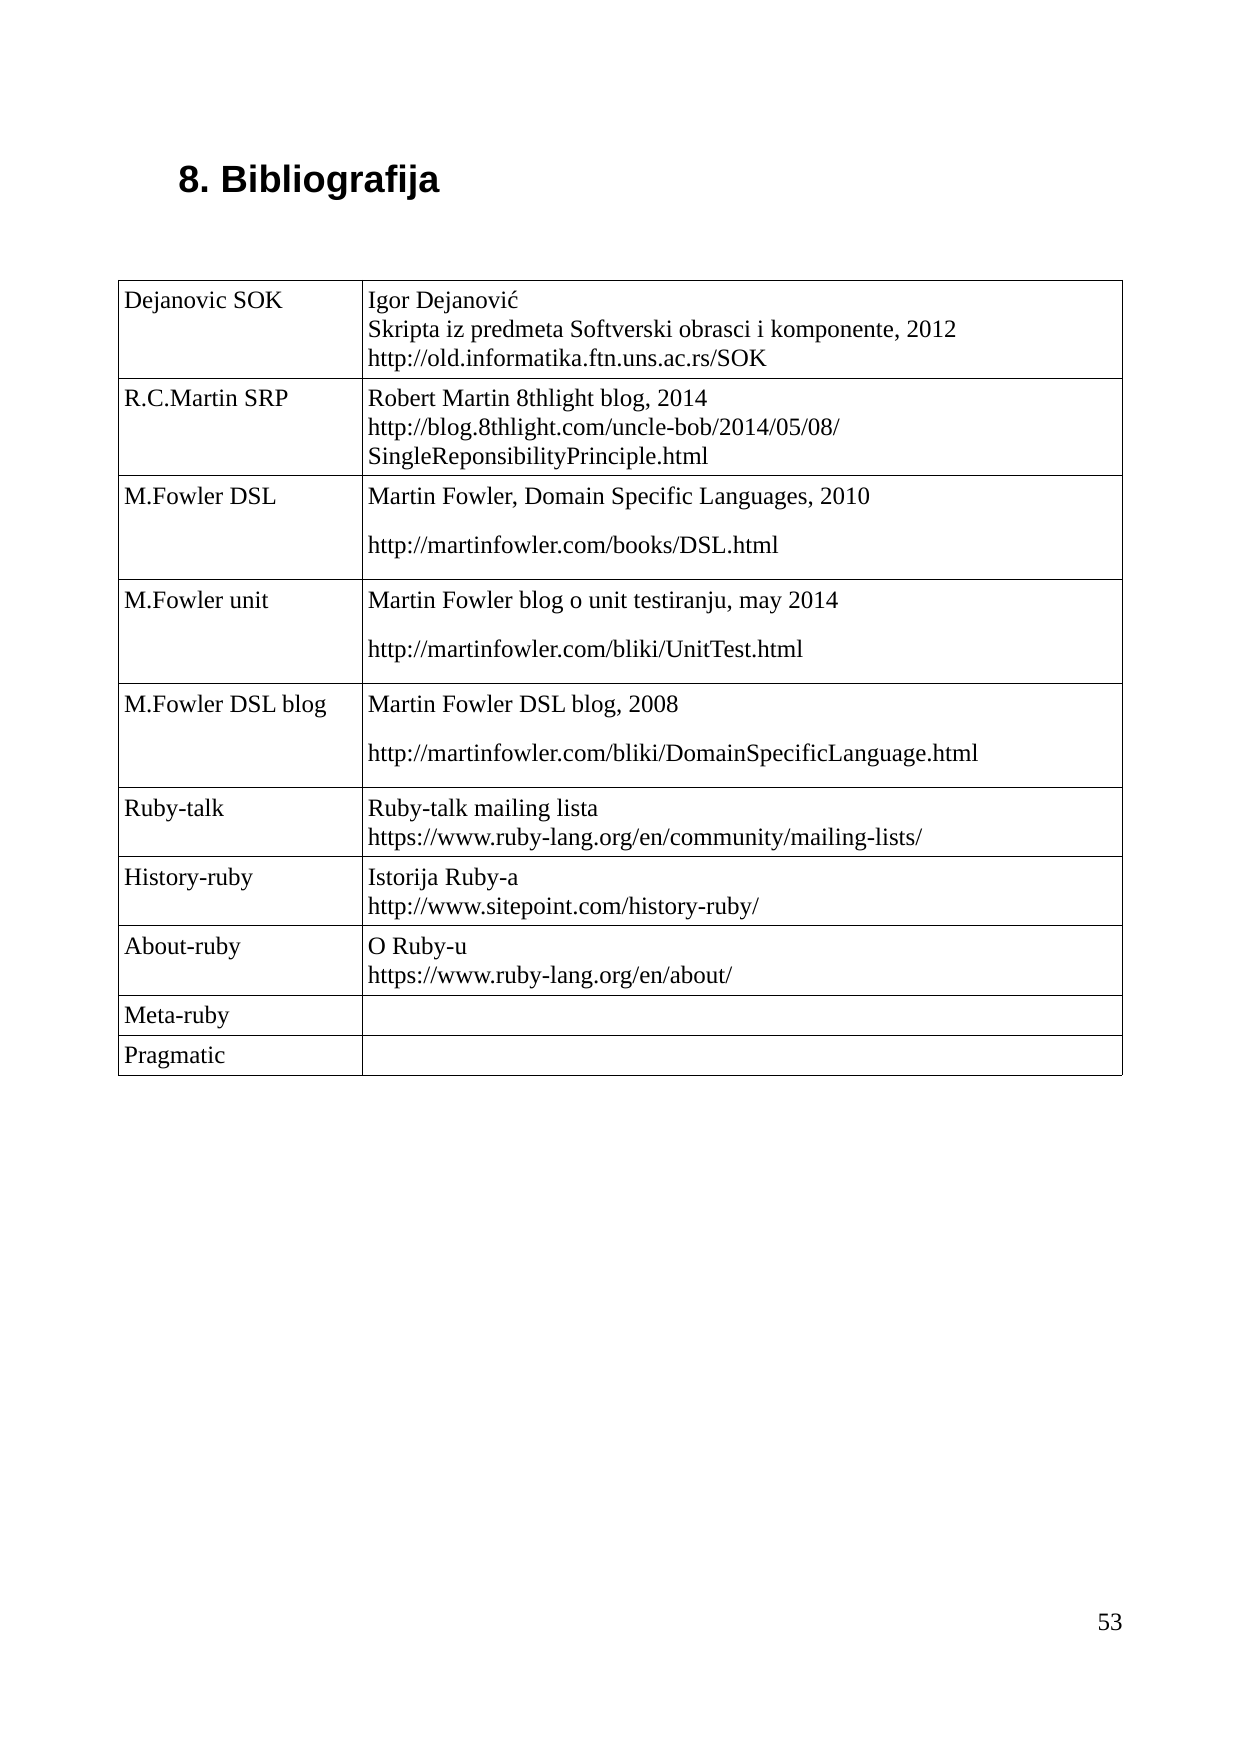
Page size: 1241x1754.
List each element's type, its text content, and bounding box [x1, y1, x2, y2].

table_cell Istorija Ruby-a http://www.sitepoint.com/history-ruby/ [363, 857, 1122, 925]
table_cell Ruby-talk mailing lista https://www.ruby-lang.org/en/community/mailing-lists/ [363, 788, 1122, 856]
table_cell Robert Martin 8thlight blog, 2014 http://blog.8thlight.com/uncle-bob/2014/05/08/SingleReponsibilityPrinciple.html [363, 379, 1122, 475]
table_cell M.Fowler unit [119, 580, 362, 683]
table_cell Martin Fowler DSL blog, 2008 http://martinfowler.com/bliki/DomainSpecificLanguage.html [363, 684, 1122, 787]
table_cell Martin Fowler blog o unit testiranju, may 2014 http://martinfowler.com/bliki/UnitTest.html [363, 580, 1122, 683]
table_header Dejanovic SOK [119, 281, 362, 378]
table_cell M.Fowler DSL blog [119, 684, 362, 787]
table_cell Pragmatic [119, 1036, 362, 1075]
table_cell [363, 996, 1122, 1035]
table_cell About-ruby [119, 926, 362, 994]
table_cell Ruby-talk [119, 788, 362, 856]
table_cell History-ruby [119, 857, 362, 925]
table_cell Meta-ruby [119, 996, 362, 1035]
table_cell M.Fowler DSL [119, 476, 362, 579]
table_cell R.C.Martin SRP [119, 379, 362, 475]
table_cell [363, 1036, 1122, 1075]
table_cell O Ruby-u https://www.ruby-lang.org/en/about/ [363, 926, 1122, 994]
subtitle Bibliografija [118, 157, 1122, 201]
table_cell Martin Fowler, Domain Specific Languages, 2010 http://martinfowler.com/books/DSL.html [363, 476, 1122, 579]
table_header Igor Dejanović Skripta iz predmeta Softverski obrasci i komponente, 2012 http://old.informatika.ftn.uns.ac.rs/SOK [363, 281, 1122, 378]
